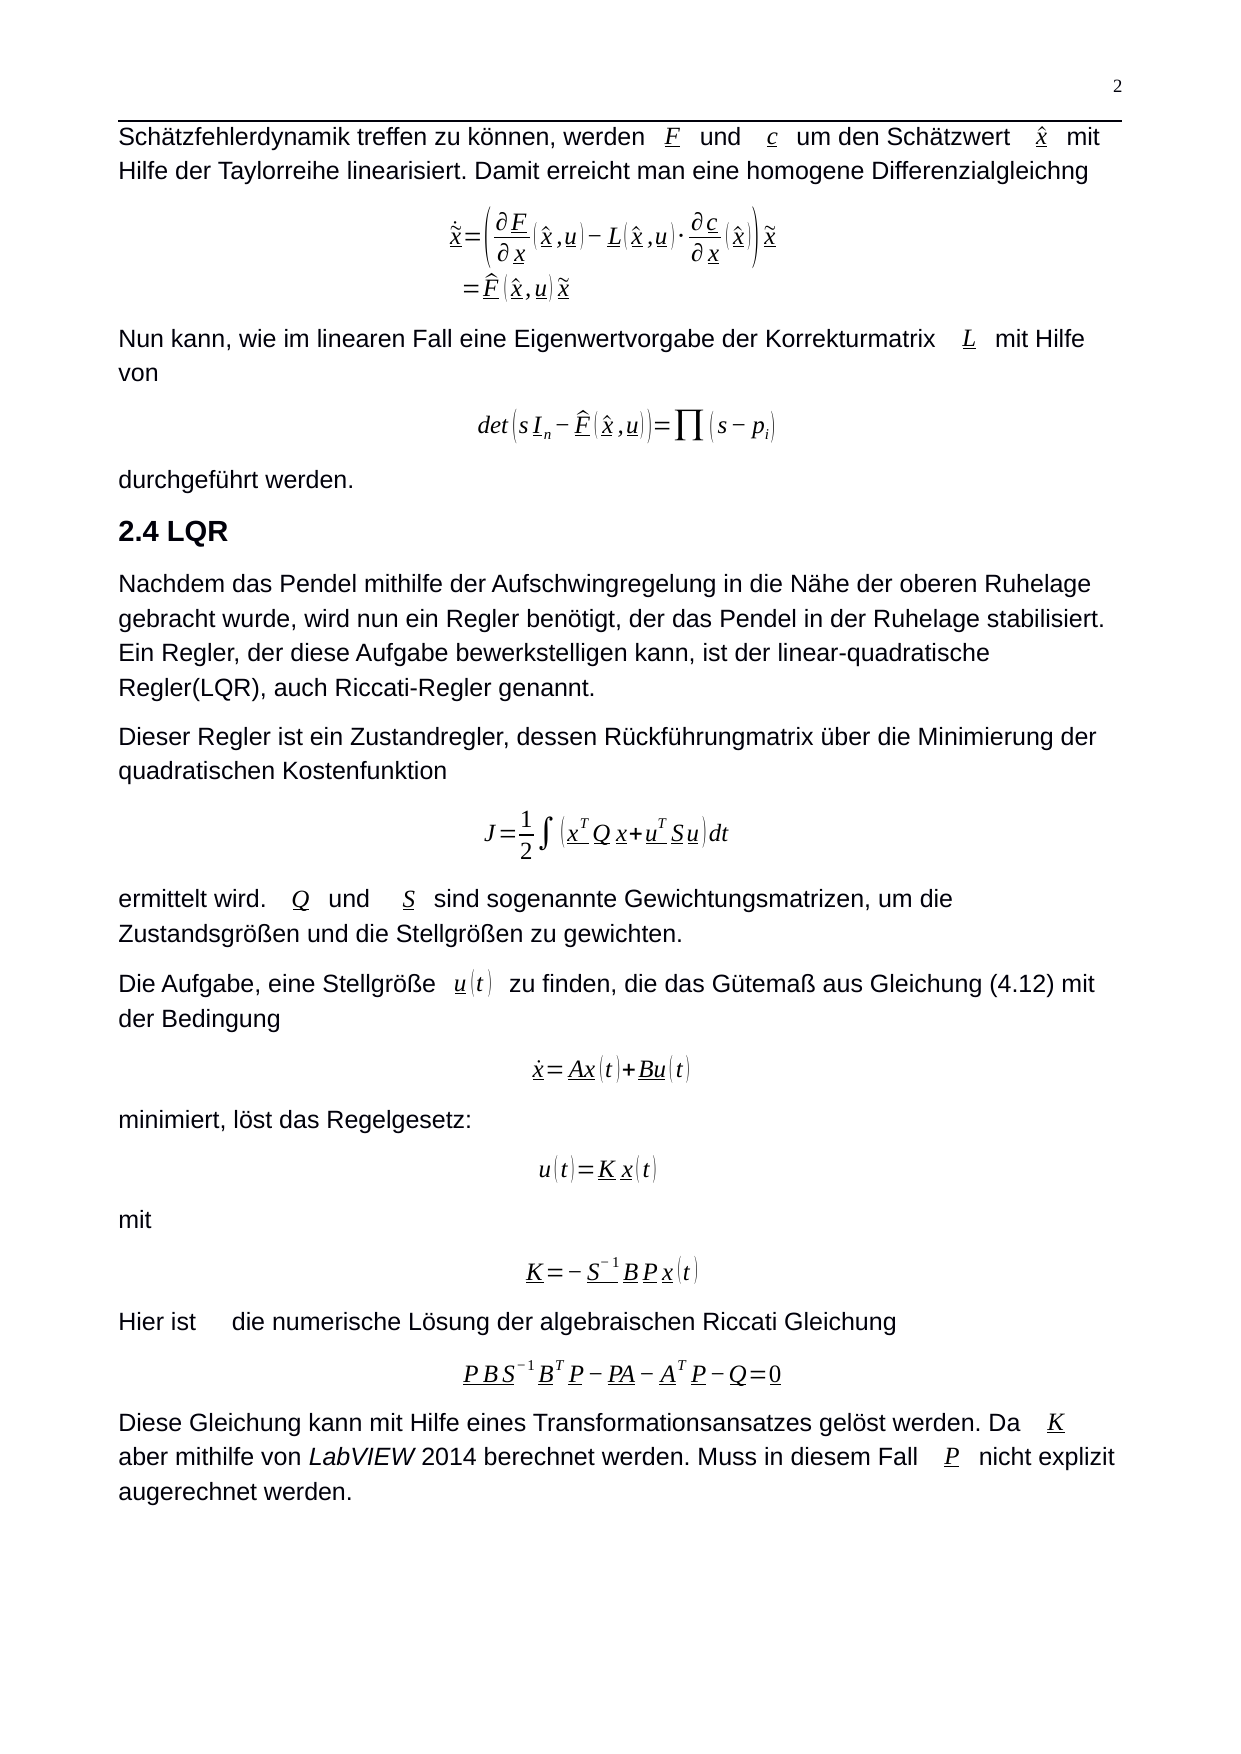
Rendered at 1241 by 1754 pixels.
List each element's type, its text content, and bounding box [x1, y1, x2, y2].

text 2.4 LQR [118, 514, 1122, 548]
text mit [118, 1205, 1122, 1233]
text Diese Gleichung kann mit Hilfe eines Transformationsansatzes gelöst werden. Da aber mithilfe von LabVIEW 2014 berechnet werden. Muss in diesem Fall nicht explizit augerechnet werden. [118, 1407, 1122, 1505]
text Nachdem das Pendel mithilfe der Aufschwingregelung in die Nähe der oberen Ruhelage gebracht wurde, wird nun ein Regler benötigt, der das Pendel in der Ruhelage stabilisiert. Ein Regler, der diese Aufgabe bewerkstelligen kann, ist der linear-quadratische Regler(LQR), auch Riccati-Regler genannt. [118, 569, 1122, 701]
text minimiert, löst das Regelgesetz: [118, 1104, 1122, 1133]
text Nun kann, wie im linearen Fall eine Eigenwertvorgabe der Korrekturmatrix mit Hilfe von [118, 324, 1122, 387]
text Hier istdie numerische Lösung der algebraischen Riccati Gleichung [118, 1307, 1122, 1336]
text Dieser Regler ist ein Zustandregler, dessen Rückführungmatrix über die Minimierung der quadratischen Kostenfunktion [118, 722, 1122, 785]
text Die Aufgabe, eine Stellgrößezu finden, die das Gütemaß aus Gleichung (4.12) mit der Bedingung [118, 968, 1122, 1033]
text ermittelt wird. und sind sogenannte Gewichtungsmatrizen, um die Zustandsgrößen und die Stellgrößen zu gewichten. [118, 884, 1122, 948]
text Schätzfehlerdynamik treffen zu können, werdenund um den Schätzwert mit Hilfe der Taylorreihe linearisiert. Damit erreicht man eine homogene Differenzialgleichng [118, 122, 1122, 185]
text durchgeführt werden. [118, 465, 1122, 494]
